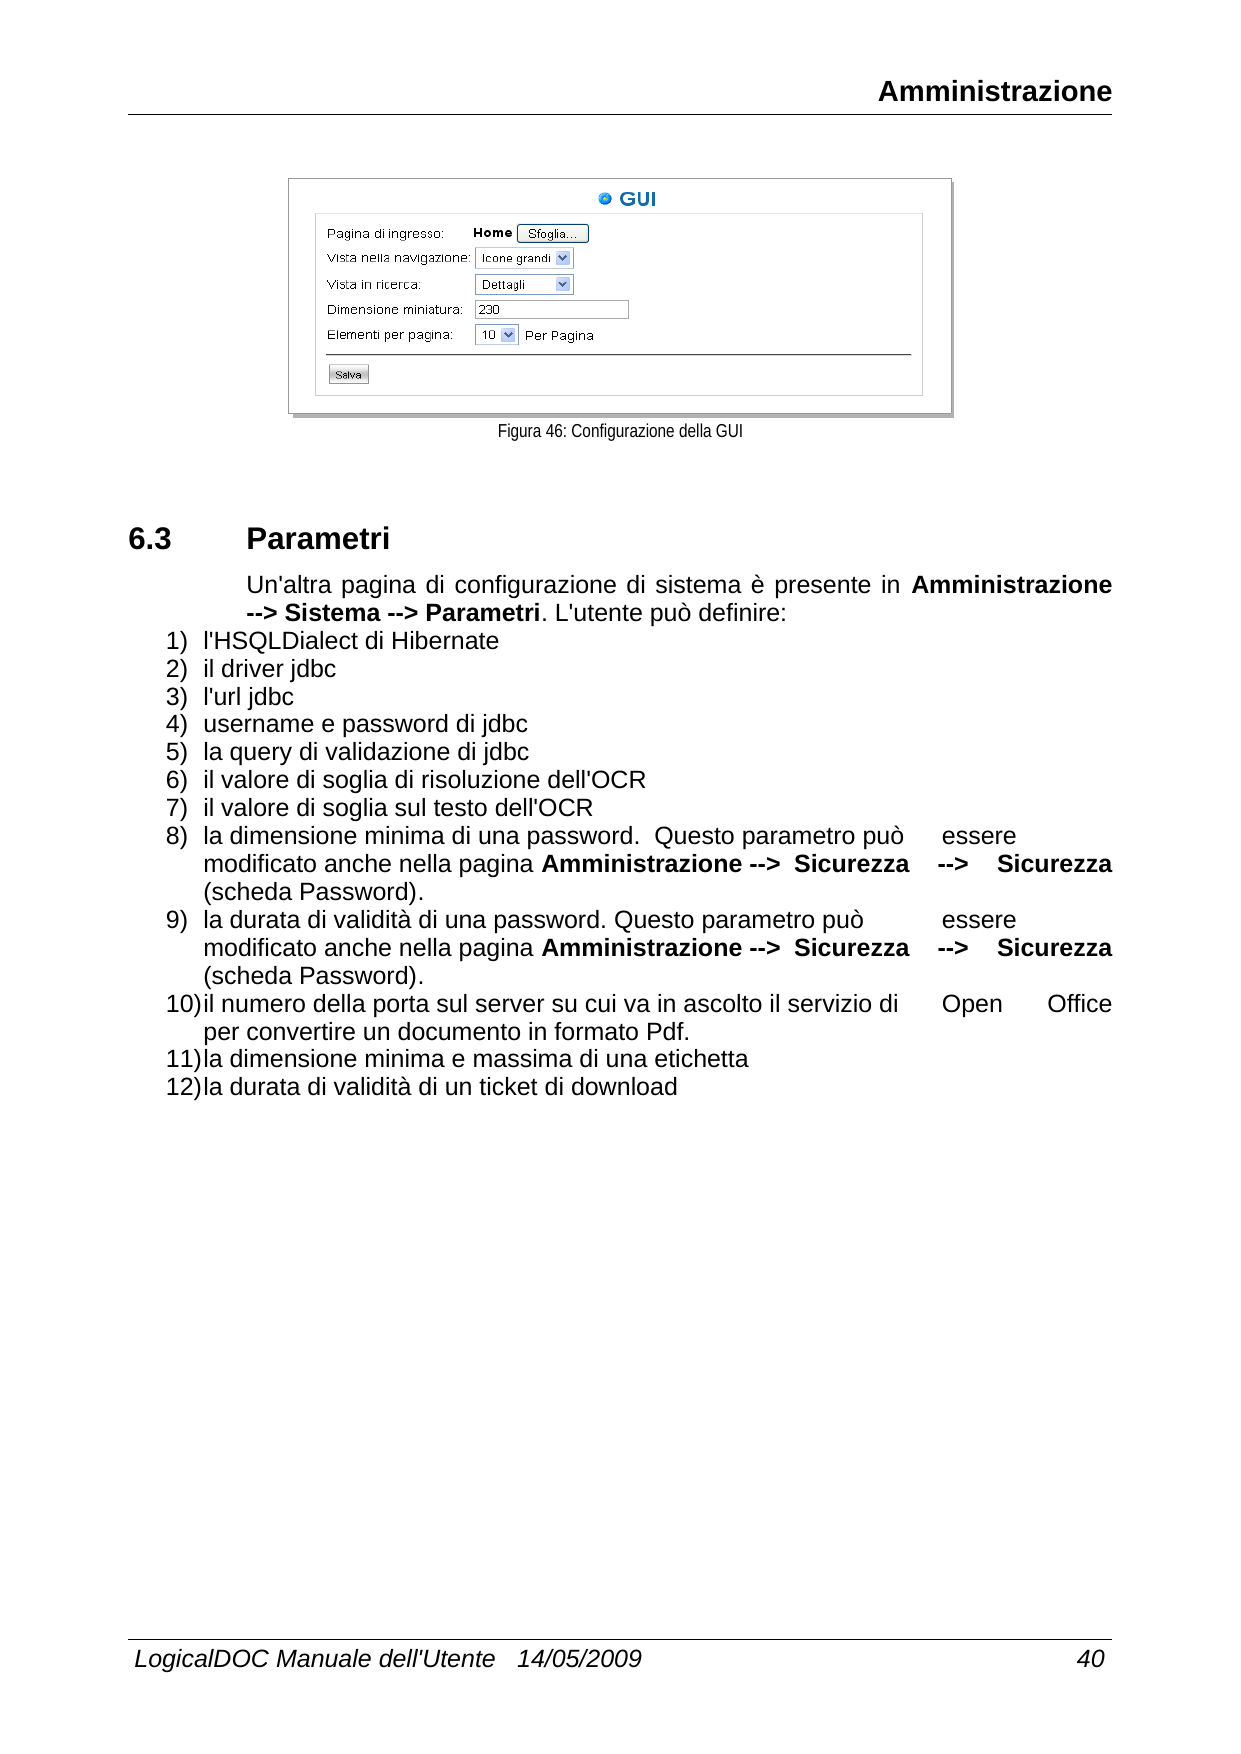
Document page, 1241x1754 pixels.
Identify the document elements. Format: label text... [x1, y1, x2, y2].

list il valore di soglia sul testo dell'OCR [166, 794, 1112, 822]
text Figura 46: Configurazione della GUI [288, 414, 952, 441]
subtitle Parametri [128, 521, 1112, 556]
list il driver jdbc [166, 654, 1112, 682]
list la dimensione minima di una password. Questo parametro può essere modificato anche nella pagina Amministrazione --> Sicurezza --> Sicurezza (scheda Password). [166, 822, 1112, 906]
list la durata di validità di una password. Questo parametro può essere modificato anche nella pagina Amministrazione --> Sicurezza --> Sicurezza (scheda Password). [166, 906, 1112, 989]
list il valore di soglia di risoluzione dell'OCR [166, 766, 1112, 794]
list la dimensione minima e massima di una etichetta [166, 1045, 1112, 1073]
list l'HSQLDialect di Hibernate [166, 627, 1112, 654]
list l'url jdbc [166, 682, 1112, 710]
list il numero della porta sul server su cui va in ascolto il servizio di Open Office per convertire un documento in formato Pdf. [166, 989, 1112, 1045]
text Un'altra pagina di configurazione di sistema è presente in Amministrazione --> Sistema --> Parametri. L'utente può definire: [246, 571, 1112, 627]
list la query di validazione di jdbc [166, 738, 1112, 766]
list la durata di validità di un ticket di download [166, 1073, 1112, 1101]
list username e password di jdbc [166, 710, 1112, 738]
